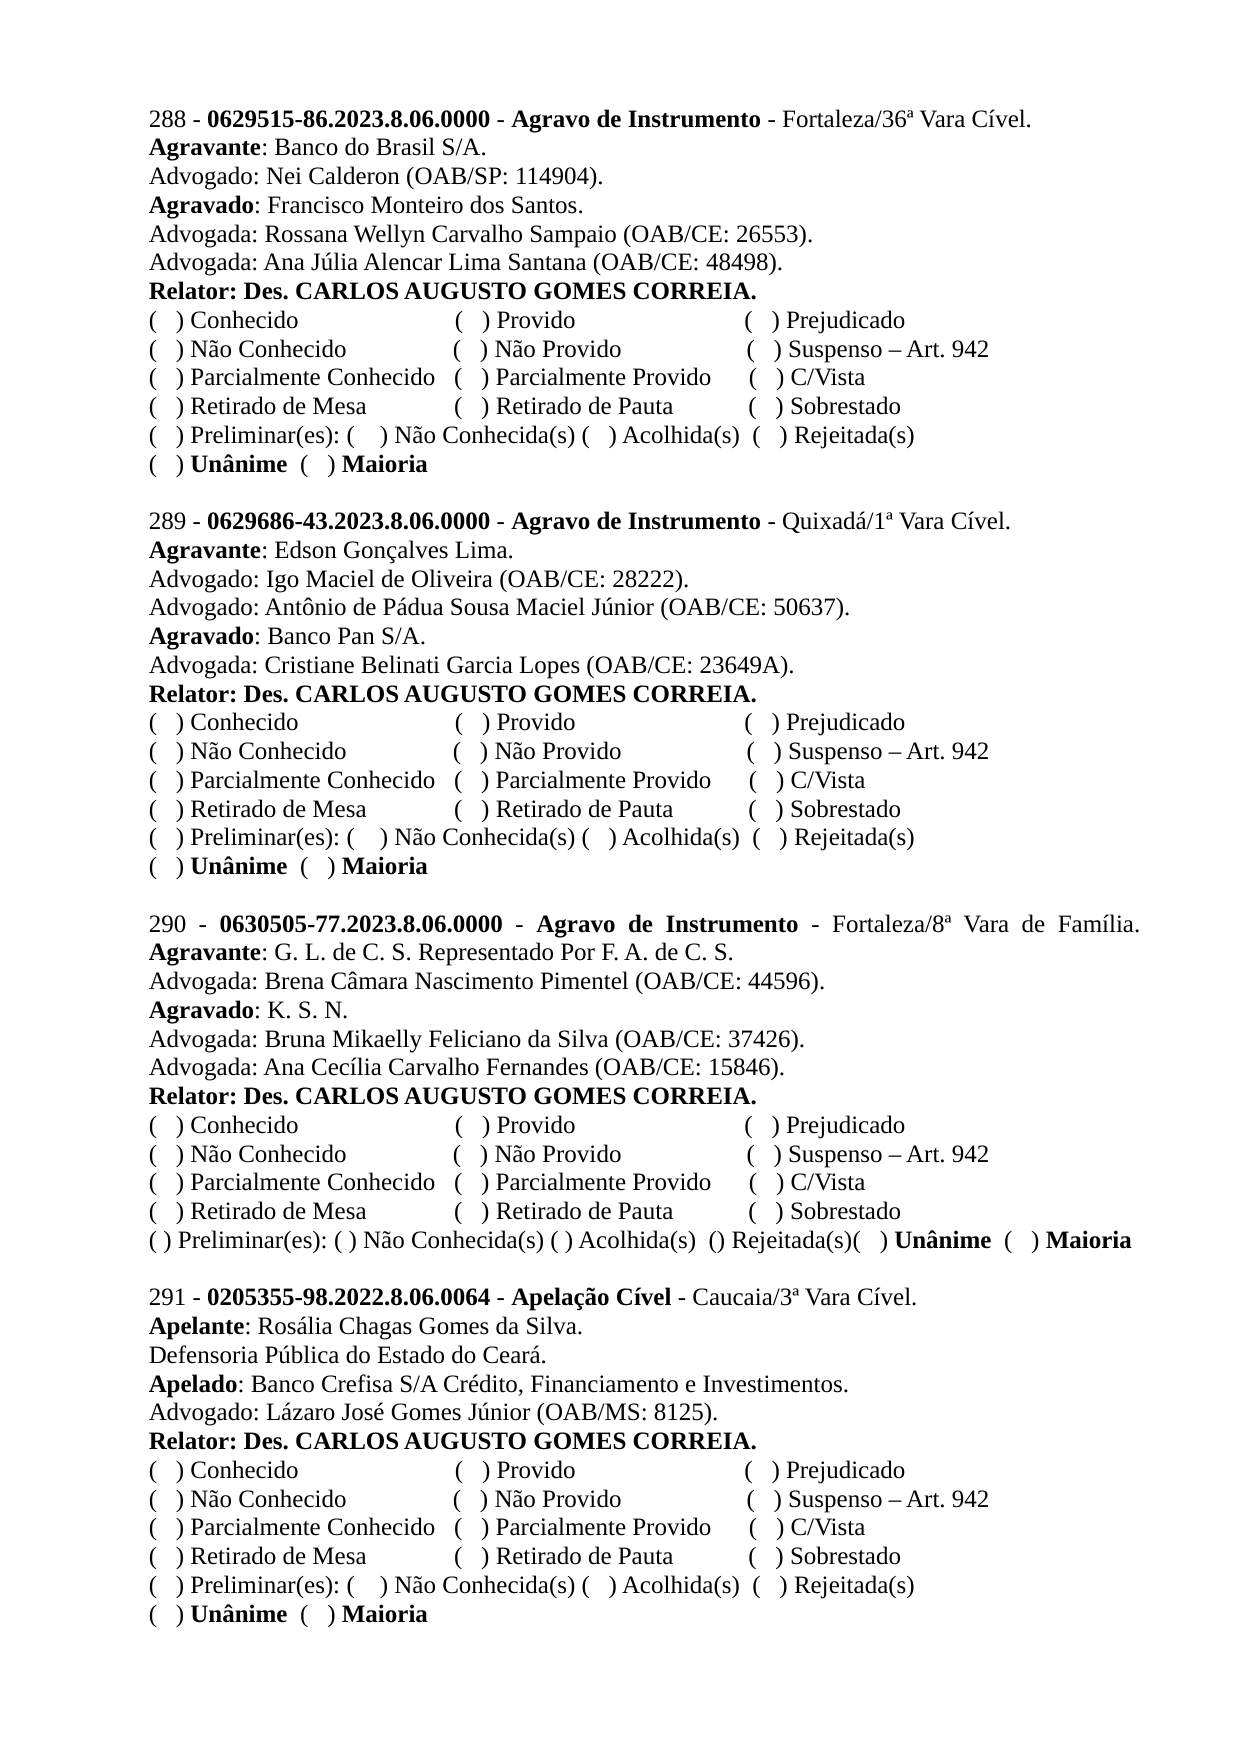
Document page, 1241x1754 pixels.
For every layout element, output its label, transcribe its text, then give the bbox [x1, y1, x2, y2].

text ( ) Conhecido ( ) Provido ( ) Prejudicado [148, 1110, 1141, 1139]
text Relator: Des. CARLOS AUGUSTO GOMES CORREIA. [148, 1081, 1141, 1110]
text Defensoria Pública do Estado do Ceará. [148, 1340, 1141, 1369]
text ( ) Unânime ( ) Maioria [148, 449, 1158, 477]
text ( ) Parcialmente Conhecido ( ) Parcialmente Provido ( ) C/Vista [148, 1512, 1158, 1541]
text ( ) Não Conhecido ( ) Não Provido ( ) Suspenso – Art. 942 [148, 736, 1158, 765]
text Agravante: Banco do Brasil S/A. [148, 132, 1141, 161]
text ( ) Parcialmente Conhecido ( ) Parcialmente Provido ( ) C/Vista [148, 765, 1158, 794]
text 289 - 0629686-43.2023.8.06.0000 - Agravo de Instrumento - Quixadá/1ª Vara Cível. [148, 506, 1141, 535]
text ( ) Preliminar(es): ( ) Não Conhecida(s) ( ) Acolhida(s) ( ) Rejeitada(s) [148, 1570, 1158, 1599]
text 288 - 0629515-86.2023.8.06.0000 - Agravo de Instrumento - Fortaleza/36ª Vara Cível. [148, 104, 1141, 132]
text Advogada: Bruna Mikaelly Feliciano da Silva (OAB/CE: 37426). [148, 1024, 1141, 1052]
text ( ) Preliminar(es): ( ) Não Conhecida(s) ( ) Acolhida(s) ( ) Rejeitada(s) [148, 822, 1158, 851]
text ( ) Conhecido ( ) Provido ( ) Prejudicado [148, 707, 1141, 736]
text ( ) Parcialmente Conhecido ( ) Parcialmente Provido ( ) C/Vista [148, 362, 1158, 391]
text Advogada: Brena Câmara Nascimento Pimentel (OAB/CE: 44596). [148, 966, 1141, 995]
text Advogado: Nei Calderon (OAB/SP: 114904). [148, 161, 1141, 190]
text Advogado: Lázaro José Gomes Júnior (OAB/MS: 8125). [148, 1397, 1141, 1426]
text Advogada: Rossana Wellyn Carvalho Sampaio (OAB/CE: 26553). [148, 219, 1141, 247]
text ( ) Não Conhecido ( ) Não Provido ( ) Suspenso – Art. 942 [148, 1139, 1158, 1167]
text ( ) Preliminar(es): ( ) Não Conhecida(s) ( ) Acolhida(s) ( ) Rejeitada(s) [148, 420, 1158, 449]
text Advogado: Antônio de Pádua Sousa Maciel Júnior (OAB/CE: 50637). [148, 592, 1141, 621]
text Apelante: Rosália Chagas Gomes da Silva. [148, 1311, 1141, 1340]
text ( ) Unânime ( ) Maioria [148, 851, 1158, 880]
text Apelado: Banco Crefisa S/A Crédito, Financiamento e Investimentos. [148, 1369, 1141, 1397]
text Relator: Des. CARLOS AUGUSTO GOMES CORREIA. [148, 276, 1141, 305]
text Advogada: Ana Cecília Carvalho Fernandes (OAB/CE: 15846). [148, 1052, 1141, 1081]
text ( ) Parcialmente Conhecido ( ) Parcialmente Provido ( ) C/Vista [148, 1167, 1158, 1196]
text ( ) Retirado de Mesa ( ) Retirado de Pauta ( ) Sobrestado [148, 391, 1158, 420]
text Agravado: K. S. N. [148, 995, 1141, 1024]
text Agravado: Banco Pan S/A. [148, 621, 1141, 650]
text Advogada: Cristiane Belinati Garcia Lopes (OAB/CE: 23649A). [148, 650, 1141, 679]
text ( ) Retirado de Mesa ( ) Retirado de Pauta ( ) Sobrestado [148, 1196, 1158, 1225]
text Agravado: Francisco Monteiro dos Santos. [148, 190, 1141, 219]
text ( ) Conhecido ( ) Provido ( ) Prejudicado [148, 305, 1141, 334]
text ( ) Não Conhecido ( ) Não Provido ( ) Suspenso – Art. 942 [148, 334, 1158, 362]
text Agravante: Edson Gonçalves Lima. [148, 535, 1141, 564]
text 291 - 0205355-98.2022.8.06.0064 - Apelação Cível - Caucaia/3ª Vara Cível. [148, 1282, 1141, 1311]
text ( ) Conhecido ( ) Provido ( ) Prejudicado [148, 1455, 1141, 1484]
text ( ) Não Conhecido ( ) Não Provido ( ) Suspenso – Art. 942 [148, 1484, 1158, 1512]
text ( ) Retirado de Mesa ( ) Retirado de Pauta ( ) Sobrestado [148, 794, 1158, 822]
text ( ) Retirado de Mesa ( ) Retirado de Pauta ( ) Sobrestado [148, 1541, 1158, 1570]
text Relator: Des. CARLOS AUGUSTO GOMES CORREIA. [148, 679, 1141, 707]
text Relator: Des. CARLOS AUGUSTO GOMES CORREIA. [148, 1426, 1141, 1455]
text Advogado: Igo Maciel de Oliveira (OAB/CE: 28222). [148, 564, 1141, 592]
text Advogada: Ana Júlia Alencar Lima Santana (OAB/CE: 48498). [148, 247, 1141, 276]
text ( ) Preliminar(es): ( ) Não Conhecida(s) ( ) Acolhida(s) () Rejeitada(s)( ) Unânime ( ) Maioria [148, 1225, 1158, 1254]
text ( ) Unânime ( ) Maioria [148, 1599, 1158, 1627]
text 290 - 0630505-77.2023.8.06.0000 - Agravo de Instrumento - Fortaleza/8ª Vara de Família. Agravante: G. L. de C. S. Representado Por F. A. de C. S. [148, 909, 1141, 966]
